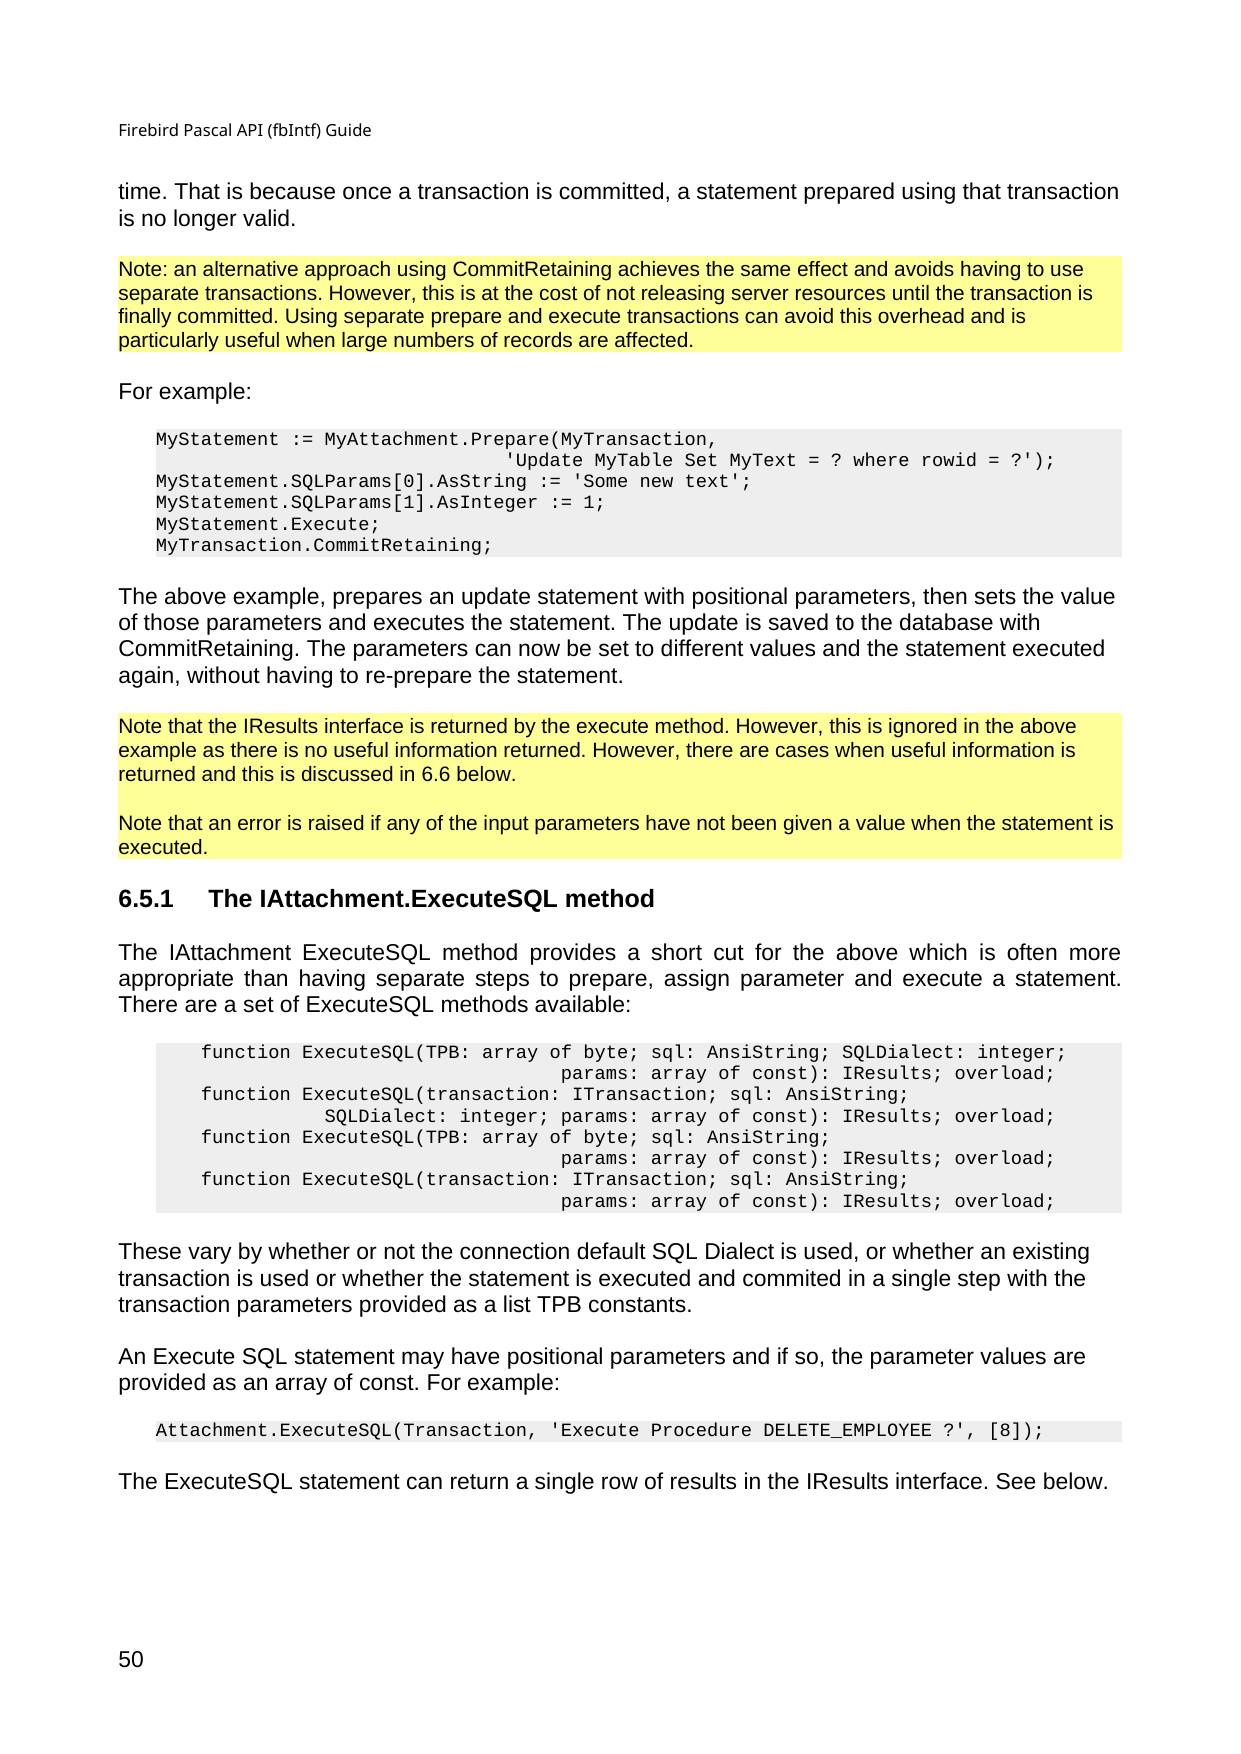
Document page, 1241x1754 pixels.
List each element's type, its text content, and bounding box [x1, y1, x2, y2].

text These vary by whether or not the connection default SQL Dialect is used, or whether an existing transaction is used or whether the statement is executed and commited in a single step with the transaction parameters provided as a list TPB constants. [118, 1238, 1122, 1317]
text params: array of const): IResults; overload; [156, 1064, 1122, 1085]
text MyStatement.SQLParams[1].AsInteger := 1; [156, 493, 1122, 514]
text Note: an alternative approach using CommitRetaining achieves the same effect and avoids having to use separate transactions. However, this is at the cost of not releasing server resources until the transaction is finally committed. Using separate prepare and execute transactions can avoid this overhead and is particularly useful when large numbers of records are affected. [118, 256, 1122, 352]
text function ExecuteSQL(TPB: array of byte; sql: AnsiString; [156, 1128, 1122, 1149]
text An Execute SQL statement may have positional parameters and if so, the parameter values are provided as an array of const. For example: [118, 1343, 1122, 1396]
text Attachment.ExecuteSQL(Transaction, 'Execute Procedure DELETE_EMPLOYEE ?', [8]); [156, 1421, 1122, 1442]
text time. That is because once a transaction is committed, a statement prepared using that transaction is no longer valid. [118, 178, 1122, 231]
text MyStatement.SQLParams[0].AsString := 'Some new text'; [156, 472, 1122, 493]
text For example: [118, 378, 1122, 404]
text MyStatement := MyAttachment.Prepare(MyTransaction, [156, 429, 1122, 451]
text The IAttachment ExecuteSQL method provides a short cut for the above which is often more appropriate than having separate steps to prepare, assign parameter and execute a statement. There are a set of ExecuteSQL methods available: [118, 939, 1122, 1018]
text Note that the IResults interface is returned by the execute method. However, this is ignored in the above example as there is no useful information returned. However, there are cases when useful information is returned and this is discussed in 6.6 below. [118, 713, 1122, 785]
text params: array of const): IResults; overload; [156, 1191, 1122, 1213]
text function ExecuteSQL(transaction: ITransaction; sql: AnsiString; [156, 1085, 1122, 1106]
subtitle The IAttachment.ExecuteSQL method [118, 884, 1122, 913]
text MyTransaction.CommitRetaining; [156, 536, 1122, 557]
text Note that an error is raised if any of the input parameters have not been given a value when the statement is executed. [118, 811, 1122, 859]
text MyStatement.Execute; [156, 514, 1122, 536]
text The above example, prepares an update statement with positional parameters, then sets the value of those parameters and executes the statement. The update is saved to the database with CommitRetaining. The parameters can now be set to different values and the statement executed again, without having to re-prepare the statement. [118, 583, 1122, 688]
text params: array of const): IResults; overload; [156, 1149, 1122, 1170]
text function ExecuteSQL(TPB: array of byte; sql: AnsiString; SQLDialect: integer; [156, 1043, 1122, 1064]
text 'Update MyTable Set MyText = ? where rowid = ?'); [156, 451, 1122, 472]
text SQLDialect: integer; params: array of const): IResults; overload; [156, 1106, 1122, 1128]
text function ExecuteSQL(transaction: ITransaction; sql: AnsiString; [156, 1170, 1122, 1191]
text The ExecuteSQL statement can return a single row of results in the IResults interface. See below. [118, 1468, 1122, 1494]
